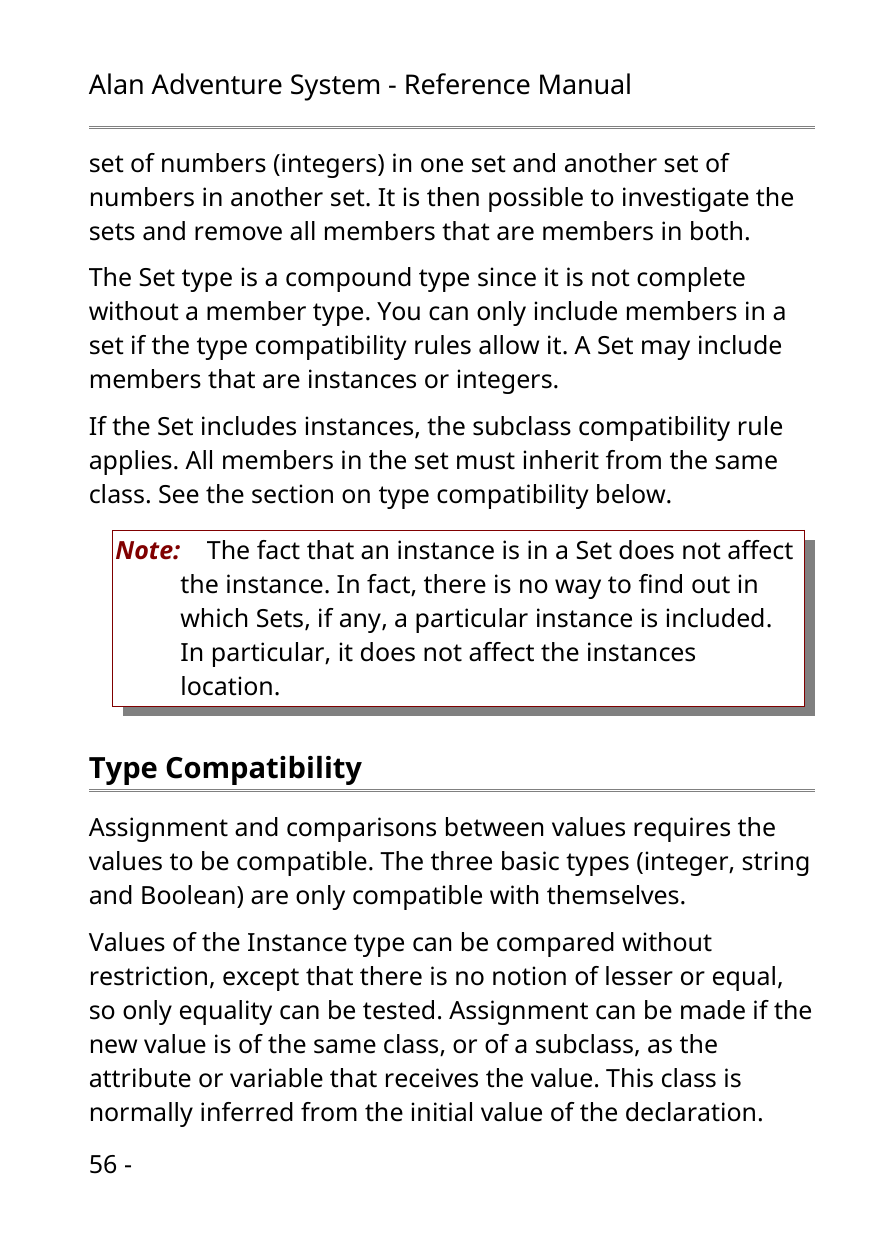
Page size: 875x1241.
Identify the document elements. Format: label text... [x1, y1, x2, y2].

list The fact that an instance is in a Set does not affect the instance. In fact, there is no way to find out in which Sets, if any, a particular instance is included. In particular, it does not affect the instances location. [113, 531, 804, 706]
text The Set type is a compound type since it is not complete without a member type. You can only include members in a set if the type compatibility rules allow it. A Set may include members that are instances or integers. [88, 260, 815, 396]
subtitle Type Compatibility [88, 747, 815, 791]
text Values of the Instance type can be compared without restriction, except that there is no notion of lesser or equal, so only equality can be tested. Assignment can be made if the new value is of the same class, or of a subclass, as the attribute or variable that receives the value. This class is normally inferred from the initial value of the declaration. [88, 925, 815, 1129]
text set of numbers (integers) in one set and another set of numbers in another set. It is then possible to investigate the sets and remove all members that are members in both. [88, 146, 815, 247]
text Assignment and comparisons between values requires the values to be compatible. The three basic types (integer, string and Boolean) are only compatible with themselves. [88, 810, 815, 912]
text If the Set includes instances, the subclass compatibility rule applies. All members in the set must inherit from the same class. See the section on type compatibility below. [88, 409, 815, 511]
